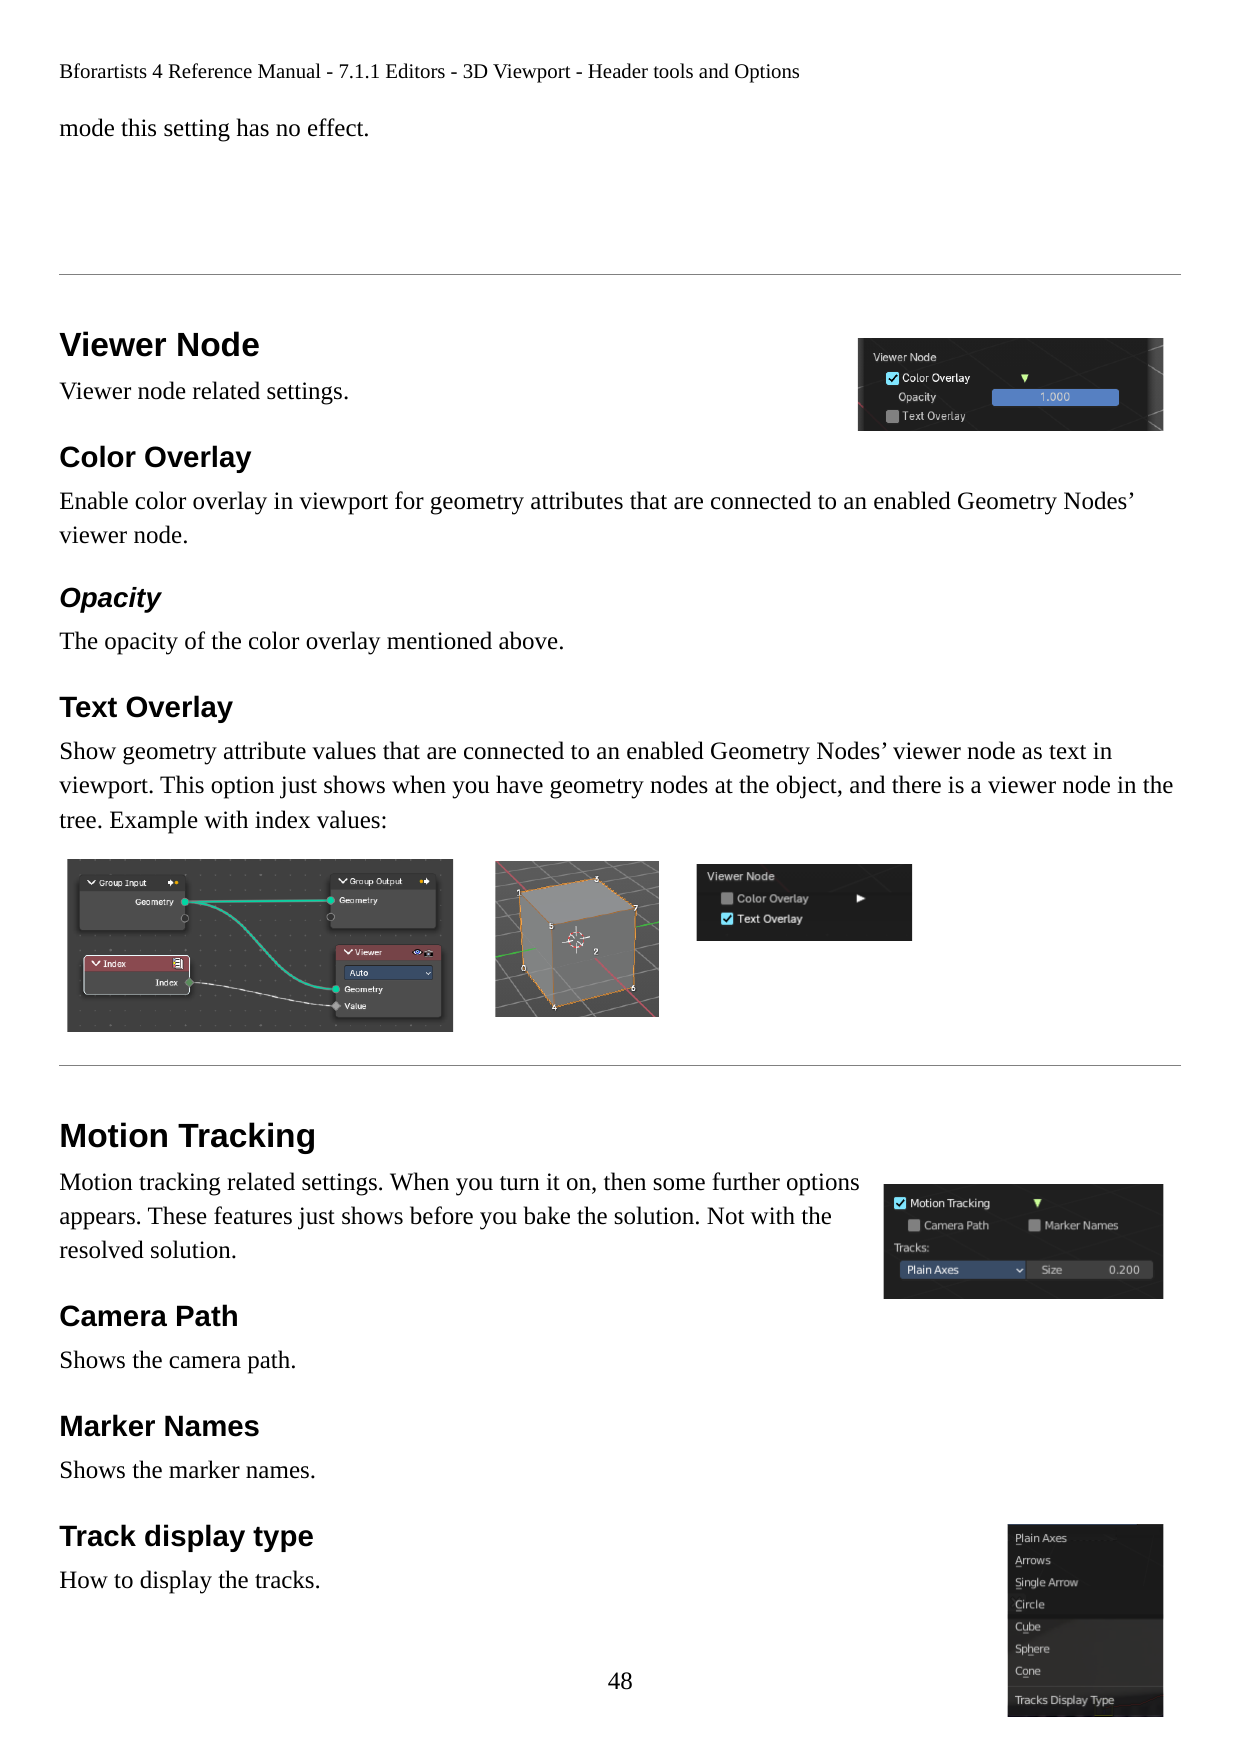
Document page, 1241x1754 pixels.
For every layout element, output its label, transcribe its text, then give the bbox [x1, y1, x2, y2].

picture [67, 859, 454, 1032]
subtitle Text Overlay [59, 690, 1181, 724]
picture [696, 864, 913, 941]
text The opacity of the color overlay mentioned above. [59, 626, 1181, 655]
subtitle Viewer Node [59, 325, 1181, 363]
text mode this setting has no effect. [59, 113, 1181, 141]
text Show geometry attribute values that are connected to an enabled Geometry Nodes’ viewer node as text in viewport. This option just shows when you have geometry nodes at the object, and there is a viewer node in the tree. Example with index values: [59, 736, 1181, 834]
picture [1007, 1524, 1164, 1717]
picture [857, 338, 1164, 431]
subtitle Marker Names [59, 1409, 1181, 1443]
text Motion tracking related settings. When you turn it on, then some further options appears. These features just shows before you bake the solution. Not with the resolved solution. [59, 1167, 1181, 1264]
subtitle Track display type [59, 1519, 1181, 1553]
text Shows the camera path. [59, 1345, 1181, 1374]
text Viewer node related settings. [59, 376, 857, 405]
picture [883, 1184, 1164, 1299]
picture [495, 861, 659, 1017]
subtitle Color Overlay [59, 439, 1181, 473]
text How to display the tracks. [59, 1565, 1007, 1594]
text Shows the marker names. [59, 1455, 1181, 1484]
subtitle Opacity [59, 582, 1181, 614]
text Enable color overlay in viewport for geometry attributes that are connected to an enabled Geometry Nodes’ viewer node. [59, 486, 1181, 549]
subtitle Camera Path [59, 1299, 1181, 1333]
subtitle Motion Tracking [59, 1115, 1181, 1154]
